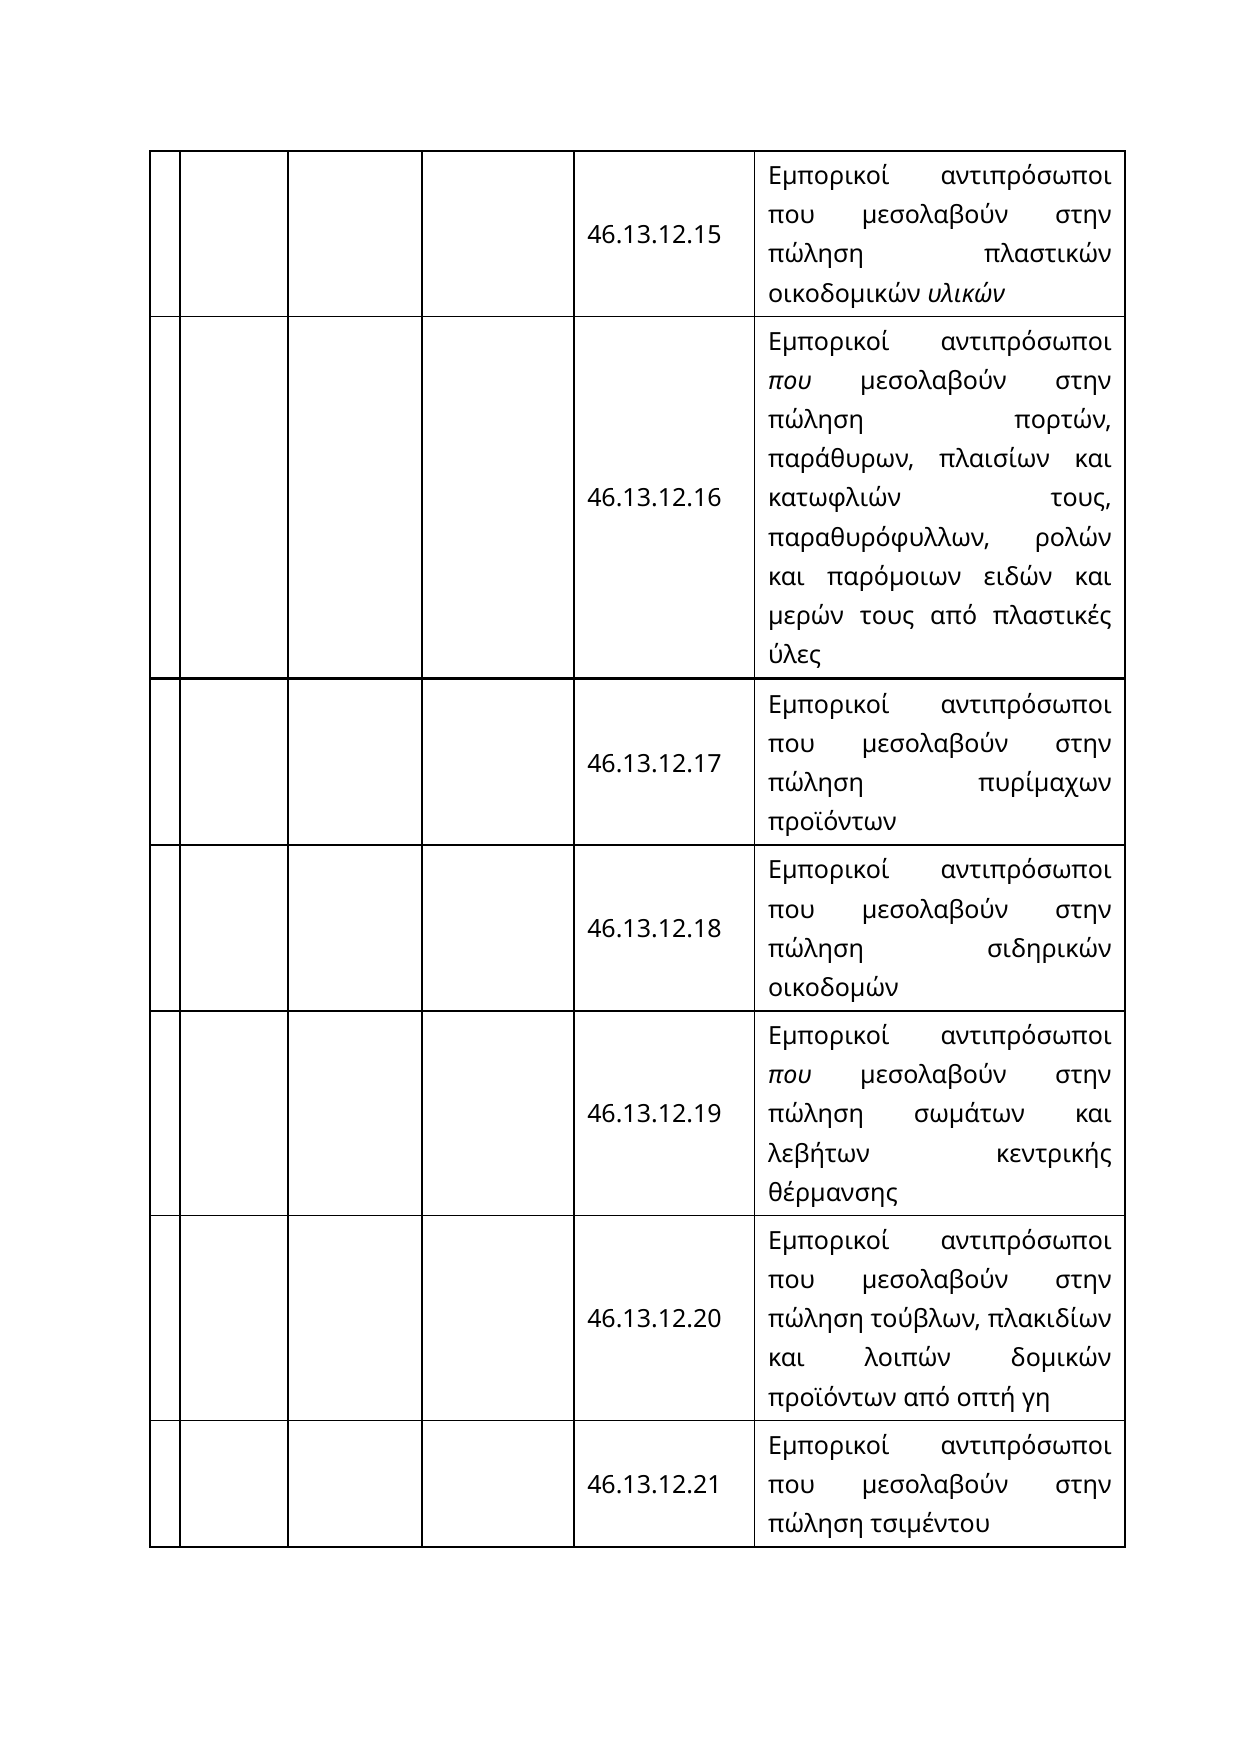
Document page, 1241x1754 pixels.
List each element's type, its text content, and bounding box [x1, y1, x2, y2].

table_cell [151, 317, 179, 677]
table_cell 46.13.12.16 [575, 317, 754, 677]
table_cell 46.13.12.15 [575, 152, 754, 316]
table_header Εμπορικοί αντιπρόσωποι που μεσολαβούν στην πώληση πυρίμαχων προϊόντων [755, 680, 1124, 844]
table_cell Εμπορικοί αντιπρόσωποι που μεσολαβούν στην πώληση σιδηρικών οικοδομών [755, 846, 1124, 1010]
table_header [151, 680, 179, 844]
table_cell [181, 152, 287, 316]
table_cell [151, 152, 179, 316]
table_cell [151, 846, 179, 1010]
table_cell [289, 1012, 421, 1215]
table_header 46.13.12.17 [575, 680, 754, 844]
table_cell [151, 1012, 179, 1215]
table_cell 46.13.12.19 [575, 1012, 754, 1215]
table_cell [423, 1216, 573, 1419]
table_cell [423, 846, 573, 1010]
table_cell [181, 846, 287, 1010]
table_cell 46.13.12.21 [575, 1421, 754, 1546]
table_cell 46.13.12.18 [575, 846, 754, 1010]
table_cell [423, 1421, 573, 1546]
table_cell 46.13.12.20 [575, 1216, 754, 1419]
table_cell Εμπορικοί αντιπρόσωποι που μεσολαβούν στην πώληση σωμάτων και λεβήτων κεντρικής θέρμανσης [755, 1012, 1124, 1215]
table_cell [181, 1012, 287, 1215]
table_cell Εμπορικοί αντιπρόσωποι που μεσολαβούν στην πώληση τσιμέντου [755, 1421, 1124, 1546]
table_cell [181, 1421, 287, 1546]
table_cell [181, 1216, 287, 1419]
table_cell [289, 317, 421, 677]
table_cell [289, 1421, 421, 1546]
table_cell [289, 846, 421, 1010]
table_cell [423, 1012, 573, 1215]
table_header [289, 680, 421, 844]
table_cell [289, 1216, 421, 1419]
table_cell [423, 317, 573, 677]
table_cell Εμπορικοί αντιπρόσωποι που μεσολαβούν στην πώληση τούβλων, πλακιδίων και λοιπών δομικών προϊόντων από οπτή γη [755, 1216, 1124, 1419]
table_header [181, 680, 287, 844]
table_cell [181, 317, 287, 677]
table_cell [151, 1421, 179, 1546]
table_cell [289, 152, 421, 316]
table_cell Εμπορικοί αντιπρόσωποι που μεσολαβούν στην πώληση πλαστικών οικοδομικών υλικών [755, 152, 1124, 316]
table_cell Εμπορικοί αντιπρόσωποι που μεσολαβούν στην πώληση πορτών, παράθυρων, πλαισίων και κατωφλιών τους, παραθυρόφυλλων, ρολών και παρόμοιων ειδών και μερών τους από πλαστικές ύλες [755, 317, 1124, 677]
table_cell [423, 152, 573, 316]
table_header [423, 680, 573, 844]
table_cell [151, 1216, 179, 1419]
